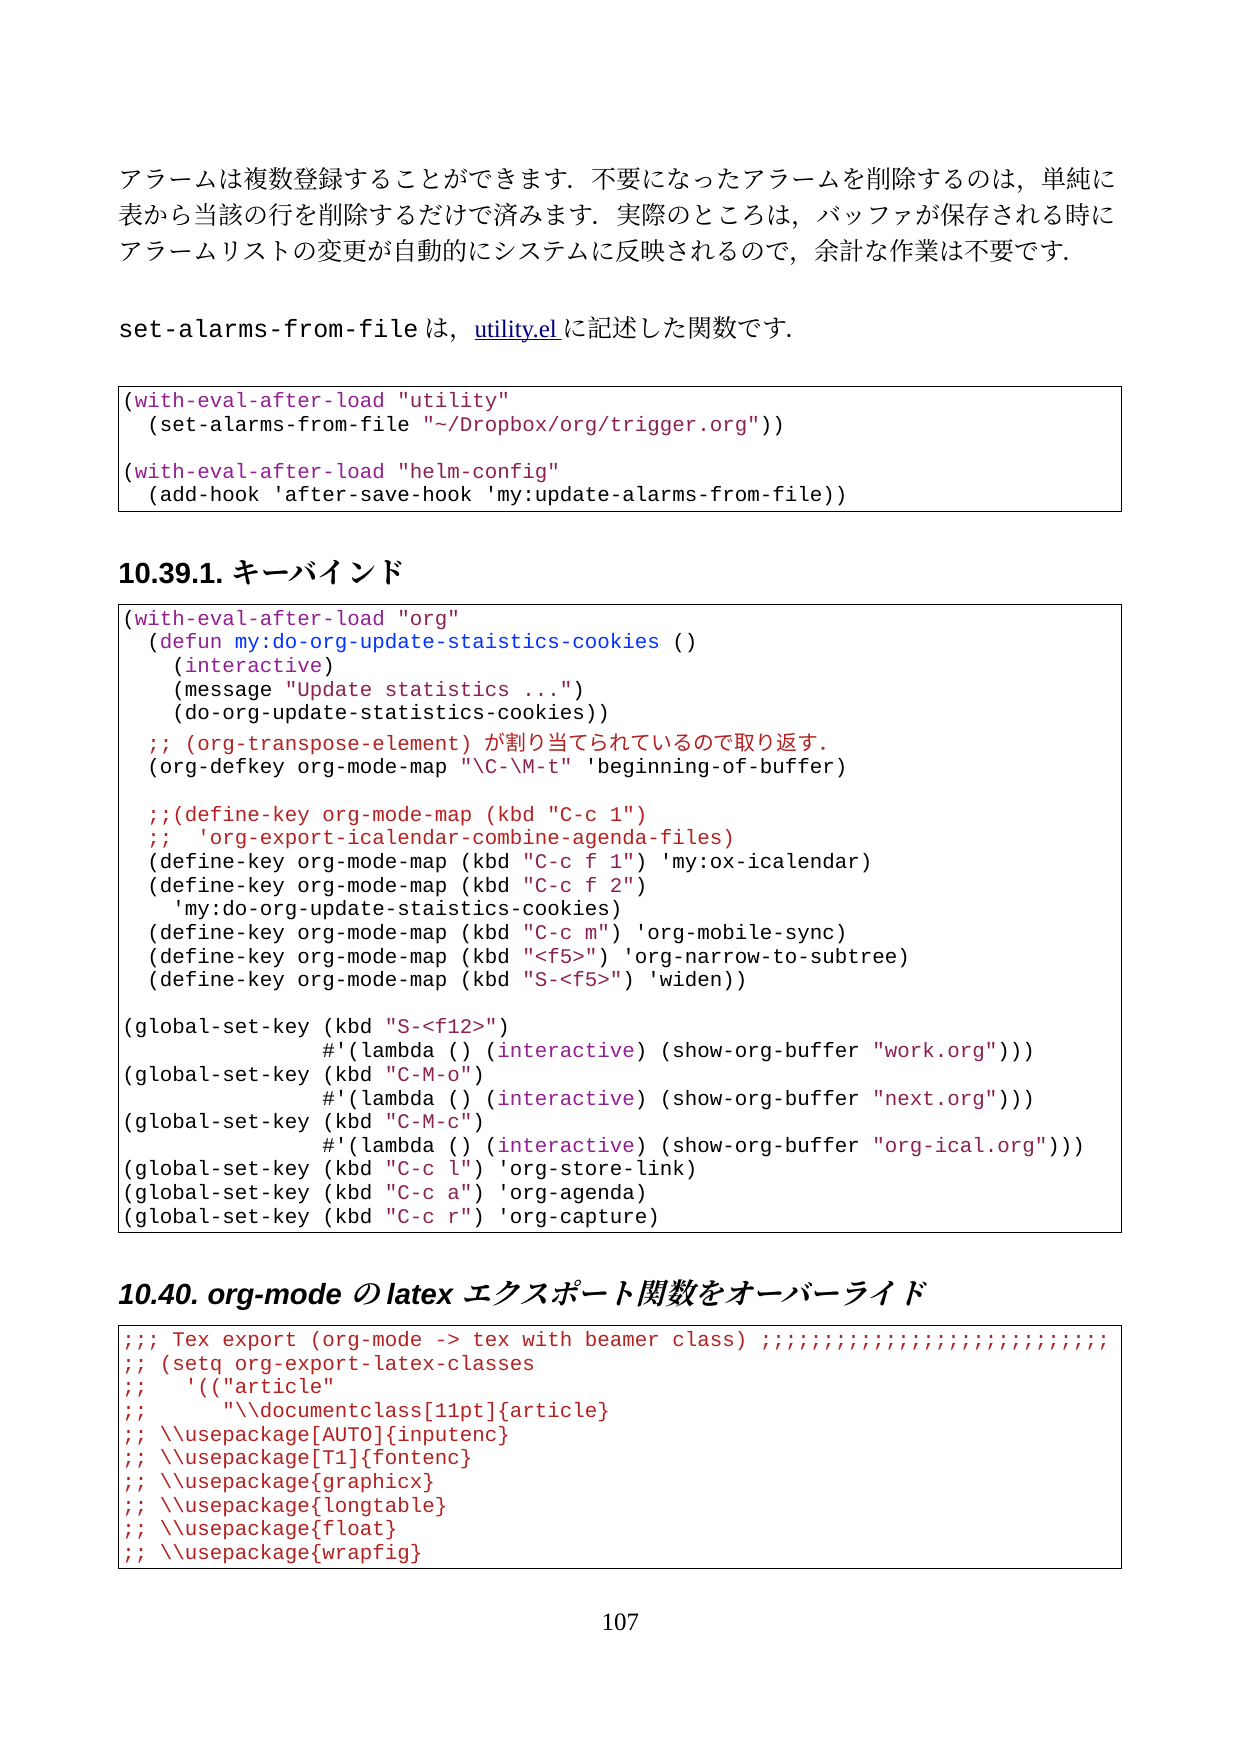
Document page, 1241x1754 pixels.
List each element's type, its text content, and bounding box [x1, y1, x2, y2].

text ;;; Tex export (org-mode -> tex with beamer class) ;;;;;;;;;;;;;;;;;;;;;;;;;;;; [119, 1326, 1121, 1349]
text ;; \\usepackage[AUTO]{inputenc} [119, 1420, 1121, 1443]
text ;; \\usepackage{float} [119, 1514, 1121, 1538]
text (with-eval-after-load "utility" [119, 387, 1121, 409]
text ;; '(("article" [119, 1372, 1121, 1396]
subtitle org-mode の latex エクスポート関数をオーバーライド [118, 1271, 1122, 1313]
text (define-key org-mode-map (kbd "S-<f5>") 'widen)) [119, 965, 1121, 989]
text ;; 'org-export-icalendar-combine-agenda-files) [119, 823, 1121, 847]
text #'(lambda () (interactive) (show-org-buffer "next.org"))) [119, 1083, 1121, 1107]
text (global-set-key (kbd "S-<f12>") [119, 1013, 1121, 1036]
text アラームは複数登録することができます．不要になったアラームを削除するのは，単純に表から当該の行を削除するだけで済みます．実際のところは，バッファが保存される時にアラームリストの変更が自動的にシステムに反映されるので，余計な作業は不要です． [118, 159, 1122, 296]
subtitle キーバインド [118, 549, 1122, 591]
text 'my:do-org-update-staistics-cookies) [119, 894, 1121, 918]
text (global-set-key (kbd "C-M-c") [119, 1107, 1121, 1131]
text (global-set-key (kbd "C-M-o") [119, 1060, 1121, 1083]
text (define-key org-mode-map (kbd "C-c f 1") 'my:ox-icalendar) [119, 847, 1121, 871]
text ;; (org-transpose-element) が割り当てられているので取り返す． [119, 722, 1121, 752]
text (define-key org-mode-map (kbd "C-c m") 'org-mobile-sync) [119, 918, 1121, 942]
text #'(lambda () (interactive) (show-org-buffer "work.org"))) [119, 1036, 1121, 1060]
text (with-eval-after-load "helm-config" [119, 457, 1121, 481]
text (do-org-update-statistics-cookies)) [119, 698, 1121, 722]
text (global-set-key (kbd "C-c l") 'org-store-link) [119, 1154, 1121, 1178]
text (with-eval-after-load "org" [119, 605, 1121, 627]
text (add-hook 'after-save-hook 'my:update-alarms-from-file)) [119, 481, 1121, 511]
text ;; "\\documentclass[11pt]{article} [119, 1396, 1121, 1420]
text (set-alarms-from-file "~/Dropbox/org/trigger.org")) [119, 409, 1121, 433]
text ;; \\usepackage{graphicx} [119, 1467, 1121, 1491]
text (global-set-key (kbd "C-c r") 'org-capture) [119, 1202, 1121, 1232]
text (org-defkey org-mode-map "\C-\M-t" 'beginning-of-buffer) [119, 752, 1121, 776]
text (define-key org-mode-map (kbd "C-c f 2") [119, 871, 1121, 894]
text (define-key org-mode-map (kbd "<f5>") 'org-narrow-to-subtree) [119, 942, 1121, 965]
text #'(lambda () (interactive) (show-org-buffer "org-ical.org"))) [119, 1131, 1121, 1154]
text set-alarms-from-file は，utility.elに記述した関数です． [118, 308, 1122, 373]
text (interactive) [119, 651, 1121, 675]
text (global-set-key (kbd "C-c a") 'org-agenda) [119, 1178, 1121, 1202]
text ;; \\usepackage[T1]{fontenc} [119, 1443, 1121, 1467]
text ;; \\usepackage{wrapfig} [119, 1538, 1121, 1568]
text ;;(define-key org-mode-map (kbd "C-c 1") [119, 800, 1121, 823]
text ;; \\usepackage{longtable} [119, 1491, 1121, 1514]
text (message "Update statistics ...") [119, 675, 1121, 698]
text ;; (setq org-export-latex-classes [119, 1349, 1121, 1372]
text (defun my:do-org-update-staistics-cookies () [119, 627, 1121, 651]
text [118, 118, 1122, 147]
